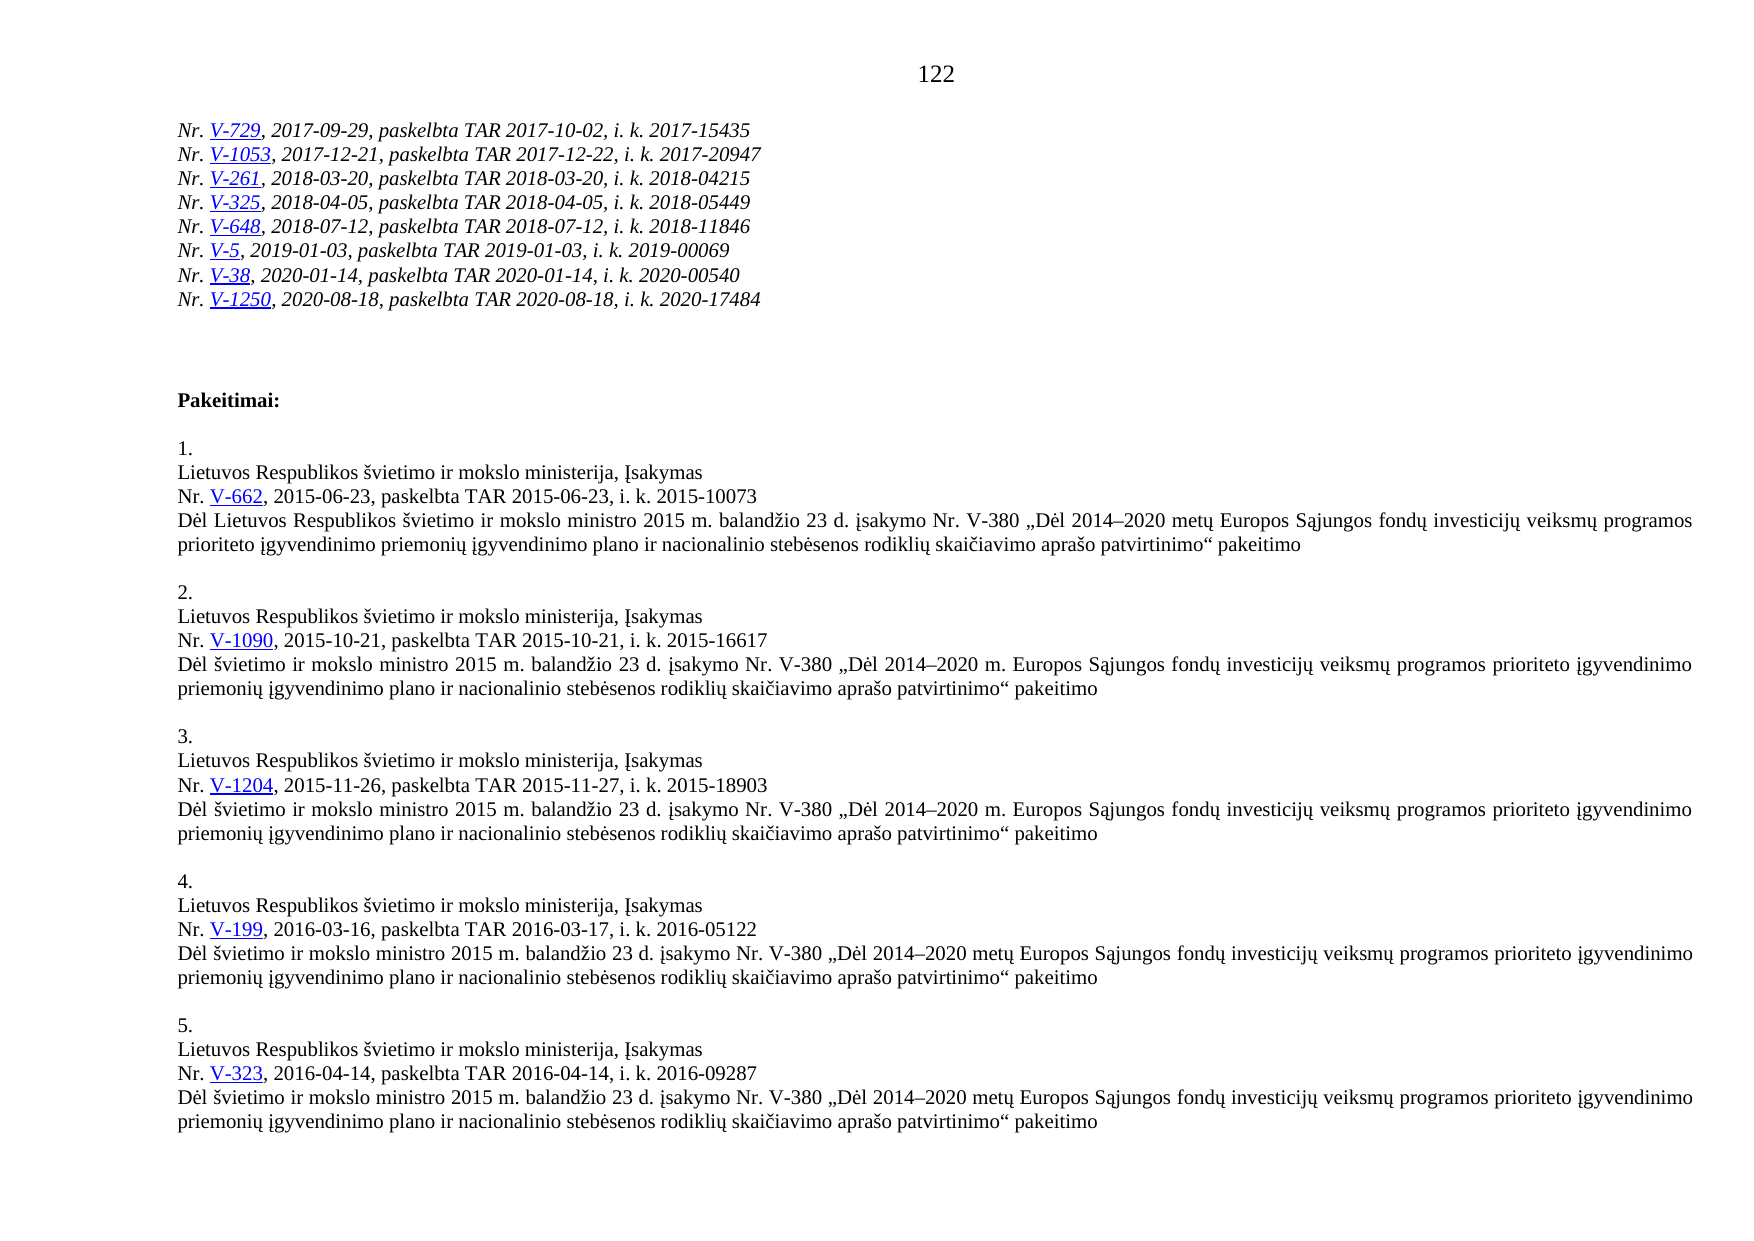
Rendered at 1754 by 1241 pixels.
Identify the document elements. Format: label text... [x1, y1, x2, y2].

text Nr. V-199, 2016-03-16, paskelbta TAR 2016-03-17, i. k. 2016-05122 [177, 917, 1695, 941]
text Nr. V-1250, 2020-08-18, paskelbta TAR 2020-08-18, i. k. 2020-17484 [177, 287, 1695, 311]
text Nr. V-1204, 2015-11-26, paskelbta TAR 2015-11-27, i. k. 2015-18903 [177, 772, 1695, 797]
text Nr. V-662, 2015-06-23, paskelbta TAR 2015-06-23, i. k. 2015-10073 [177, 484, 1695, 508]
text Dėl švietimo ir mokslo ministro 2015 m. balandžio 23 d. įsakymo Nr. V-380 „Dėl 2014–2020 metų Europos Sąjungos fondų investicijų veiksmų programos prioriteto įgyvendinimo priemonių įgyvendinimo plano ir nacionalinio stebėsenos rodiklių skaičiavimo aprašo patvirtinimo“ pakeitimo [177, 1085, 1695, 1133]
text Lietuvos Respublikos švietimo ir mokslo ministerija, Įsakymas [177, 460, 1695, 484]
text Nr. V-5, 2019-01-03, paskelbta TAR 2019-01-03, i. k. 2019-00069 [177, 238, 1695, 262]
text 4. [177, 869, 1695, 893]
text 3. [177, 724, 1695, 748]
text Lietuvos Respublikos švietimo ir mokslo ministerija, Įsakymas [177, 748, 1695, 772]
text Nr. V-1090, 2015-10-21, paskelbta TAR 2015-10-21, i. k. 2015-16617 [177, 628, 1695, 652]
text Pakeitimai: [177, 387, 1695, 412]
text 5. [177, 1013, 1695, 1037]
text Nr. V-729, 2017-09-29, paskelbta TAR 2017-10-02, i. k. 2017-15435 [177, 118, 1695, 142]
text Dėl Lietuvos Respublikos švietimo ir mokslo ministro 2015 m. balandžio 23 d. įsakymo Nr. V-380 „Dėl 2014–2020 metų Europos Sąjungos fondų investicijų veiksmų programos prioriteto įgyvendinimo priemonių įgyvendinimo plano ir nacionalinio stebėsenos rodiklių skaičiavimo aprašo patvirtinimo“ pakeitimo [177, 508, 1695, 556]
text Lietuvos Respublikos švietimo ir mokslo ministerija, Įsakymas [177, 604, 1695, 628]
text Nr. V-38, 2020-01-14, paskelbta TAR 2020-01-14, i. k. 2020-00540 [177, 262, 1695, 287]
text Nr. V-648, 2018-07-12, paskelbta TAR 2018-07-12, i. k. 2018-11846 [177, 214, 1695, 238]
text 1. [177, 436, 1695, 460]
text Lietuvos Respublikos švietimo ir mokslo ministerija, Įsakymas [177, 893, 1695, 917]
text Lietuvos Respublikos švietimo ir mokslo ministerija, Įsakymas [177, 1037, 1695, 1061]
text Nr. V-261, 2018-03-20, paskelbta TAR 2018-03-20, i. k. 2018-04215 [177, 166, 1695, 190]
text 2. [177, 580, 1695, 604]
text Nr. V-323, 2016-04-14, paskelbta TAR 2016-04-14, i. k. 2016-09287 [177, 1061, 1695, 1085]
text Dėl švietimo ir mokslo ministro 2015 m. balandžio 23 d. įsakymo Nr. V-380 „Dėl 2014–2020 m. Europos Sąjungos fondų investicijų veiksmų programos prioriteto įgyvendinimo priemonių įgyvendinimo plano ir nacionalinio stebėsenos rodiklių skaičiavimo aprašo patvirtinimo“ pakeitimo [177, 797, 1695, 845]
text Nr. V-325, 2018-04-05, paskelbta TAR 2018-04-05, i. k. 2018-05449 [177, 190, 1695, 214]
text Dėl švietimo ir mokslo ministro 2015 m. balandžio 23 d. įsakymo Nr. V-380 „Dėl 2014–2020 m. Europos Sąjungos fondų investicijų veiksmų programos prioriteto įgyvendinimo priemonių įgyvendinimo plano ir nacionalinio stebėsenos rodiklių skaičiavimo aprašo patvirtinimo“ pakeitimo [177, 652, 1695, 700]
text Dėl švietimo ir mokslo ministro 2015 m. balandžio 23 d. įsakymo Nr. V-380 „Dėl 2014–2020 metų Europos Sąjungos fondų investicijų veiksmų programos prioriteto įgyvendinimo priemonių įgyvendinimo plano ir nacionalinio stebėsenos rodiklių skaičiavimo aprašo patvirtinimo“ pakeitimo [177, 941, 1695, 989]
text Nr. V-1053, 2017-12-21, paskelbta TAR 2017-12-22, i. k. 2017-20947 [177, 142, 1695, 166]
